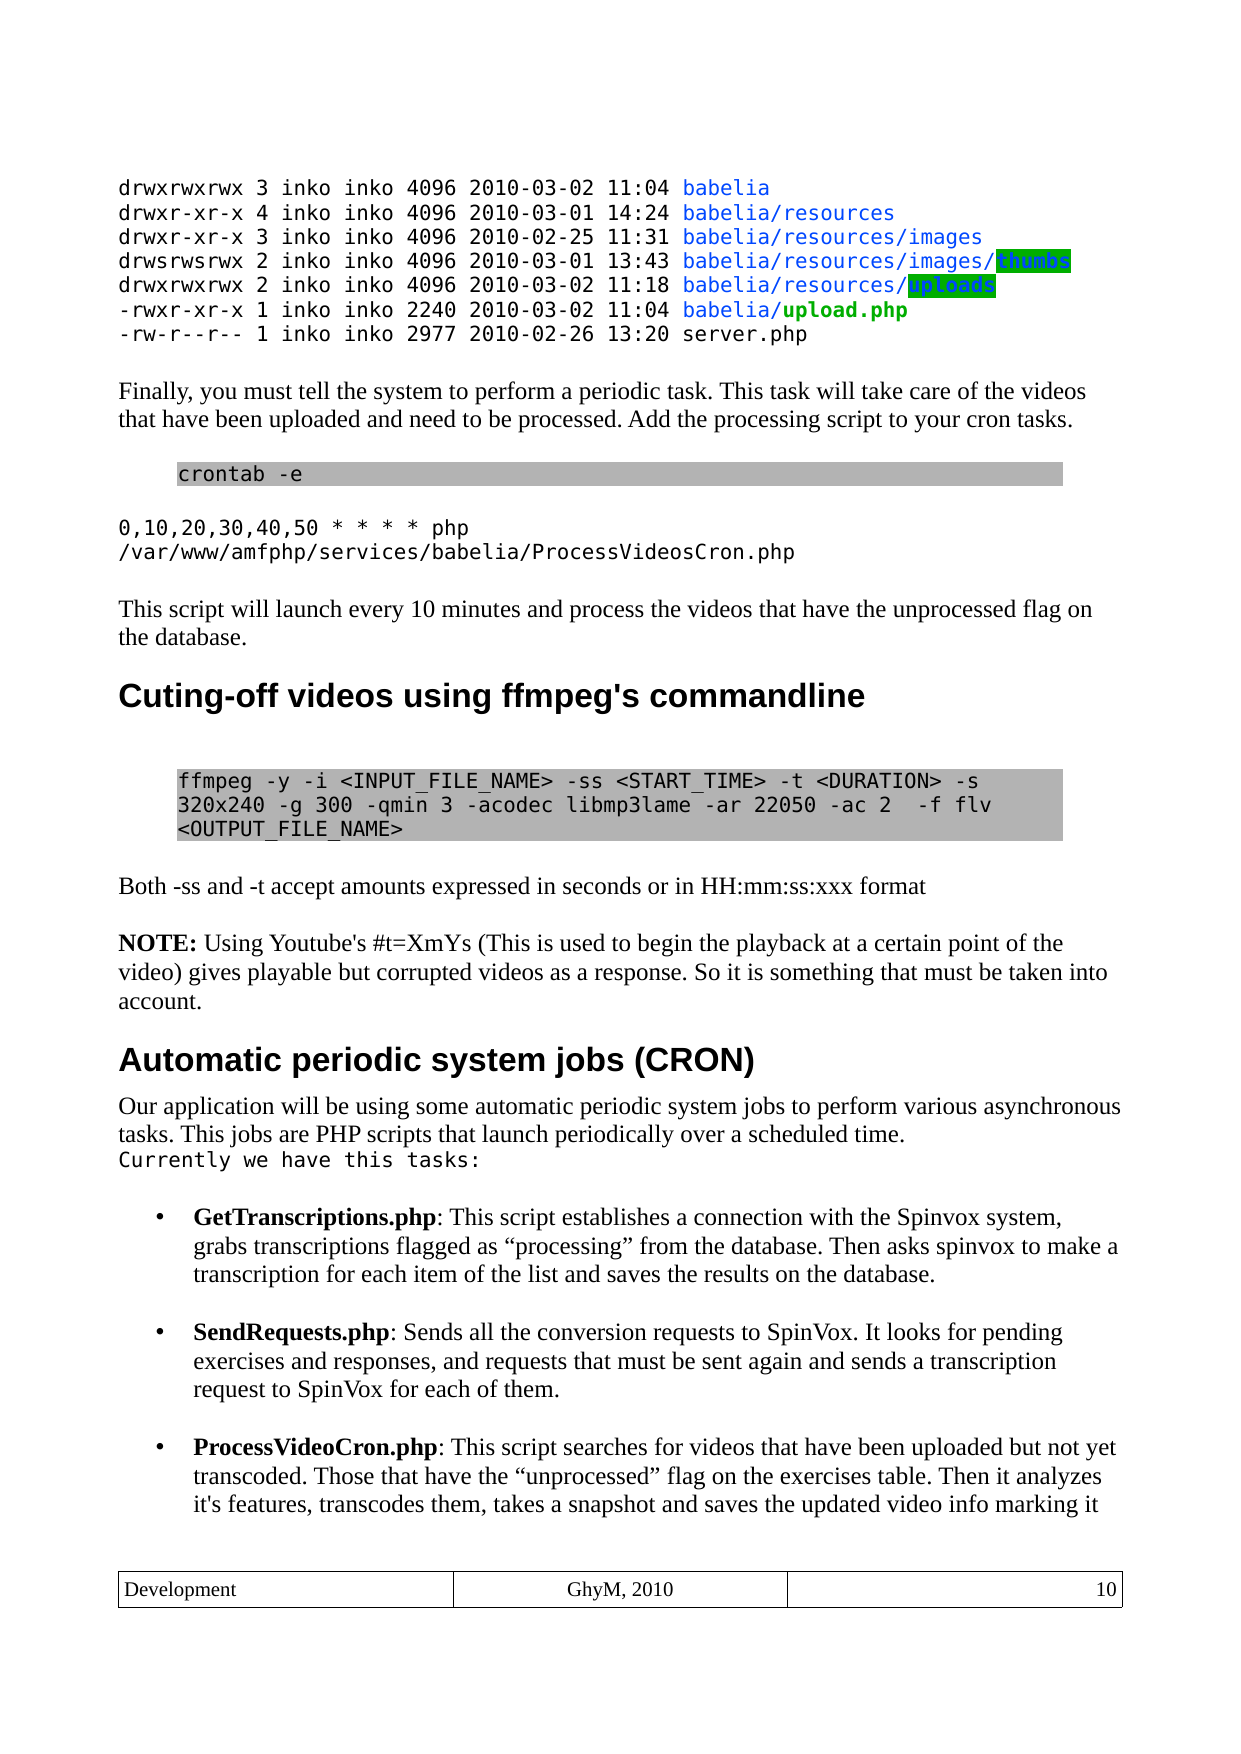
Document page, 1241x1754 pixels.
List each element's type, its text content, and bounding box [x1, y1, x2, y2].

subtitle Automatic periodic system jobs (CRON) [118, 1040, 1122, 1078]
text crontab -e [177, 462, 1063, 486]
text drwxrwxrwx 3 inko inko 4096 2010-03-02 11:04 babelia drwxr-xr-x 4 inko inko 4096 2010-03-01 14:24 babelia/resources drwxr-xr-x 3 inko inko 4096 2010-02-25 11:31 babelia/resources/images drwsrwsrwx 2 inko inko 4096 2010-03-01 13:43 babelia/resources/images/thumbs drwxrwxrwx 2 inko inko 4096 2010-03-02 11:18 babelia/resources/uploads -rwxr-xr-x 1 inko inko 2240 2010-03-02 11:04 babelia/upload.php -rw-r--r-- 1 inko inko 2977 2010-02-26 13:20 server.php [118, 176, 1122, 346]
text ffmpeg -y -i <INPUT_FILE_NAME> -ss <START_TIME> -t <DURATION> -s 320x240 -g 300 -qmin 3 -acodec libmp3lame -ar 22050 -ac 2 -f flv <OUTPUT_FILE_NAME> [177, 769, 1063, 841]
text Finally, you must tell the system to perform a periodic task. This task will take care of the videos that have been uploaded and need to be processed. Add the processing script to your cron tasks. [118, 376, 1122, 433]
subtitle Cuting-off videos using ffmpeg's commandline [118, 676, 1122, 715]
text Both -ss and -t accept amounts expressed in seconds or in HH:mm:ss:xxx format [118, 871, 1122, 900]
text Currently we have this tasks: [118, 1148, 1122, 1173]
list GetTranscriptions.php: This script establishes a connection with the Spinvox system, grabs transcriptions flagged as “processing” from the database. Then asks spinvox to make a transcription for each item of the list and saves the results on the database. [156, 1202, 1122, 1288]
list ProcessVideoCron.php: This script searches for videos that have been uploaded but not yet transcoded. Those that have the “unprocessed” flag on the exercises table. Then it analyzes it's features, transcodes them, takes a snapshot and saves the updated video info marking it [156, 1432, 1122, 1518]
text This script will launch every 10 minutes and process the videos that have the unprocessed flag on the database. [118, 594, 1122, 651]
list SendRequests.php: Sends all the conversion requests to SpinVox. It looks for pending exercises and responses, and requests that must be sent again and sends a transcription request to SpinVox for each of them. [156, 1317, 1122, 1403]
text 0,10,20,30,40,50 * * * * php /var/www/amfphp/services/babelia/ProcessVideosCron.php [118, 516, 1122, 564]
text Our application will be using some automatic periodic system jobs to perform various asynchronous tasks. This jobs are PHP scripts that launch periodically over a scheduled time. [118, 1091, 1122, 1148]
text NOTE: Using Youtube's #t=XmYs (This is used to begin the playback at a certain point of the video) gives playable but corrupted videos as a response. So it is something that must be taken into account. [118, 928, 1122, 1015]
